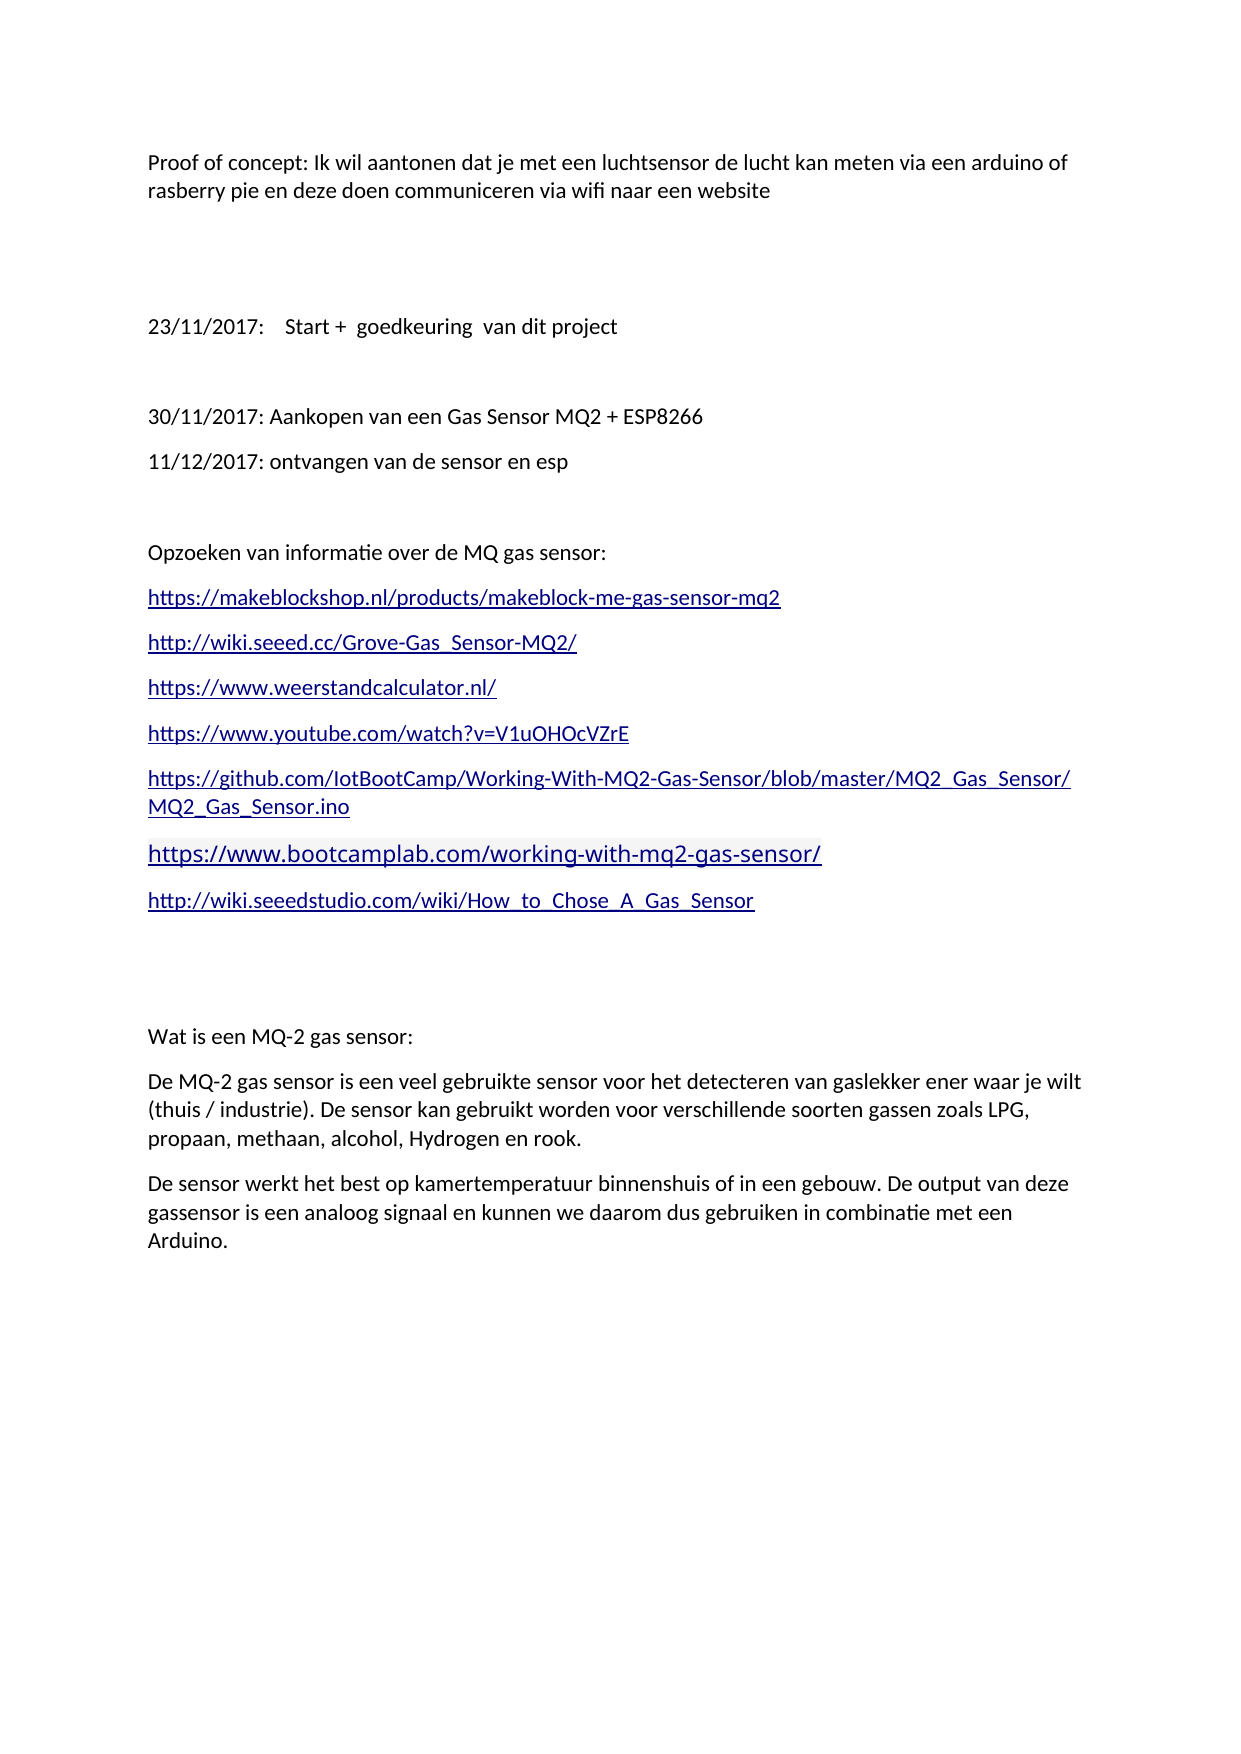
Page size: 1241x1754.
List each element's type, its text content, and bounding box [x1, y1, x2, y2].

text 23/11/2017: Start + goedkeuring van dit project [148, 312, 1093, 340]
text http://wiki.seeed.cc/Grove-Gas_Sensor-MQ2/ [148, 628, 1093, 656]
text https://github.com/IotBootCamp/Working-With-MQ2-Gas-Sensor/blob/master/MQ2_Gas_Sensor/MQ2_Gas_Sensor.ino [148, 764, 1093, 820]
text 11/12/2017: ontvangen van de sensor en esp [148, 447, 1093, 475]
text https://makeblockshop.nl/products/makeblock-me-gas-sensor-mq2 [148, 583, 1093, 611]
text Proof of concept: Ik wil aantonen dat je met een luchtsensor de lucht kan meten via een arduino of rasberry pie en deze doen communiceren via wifi naar een website [148, 148, 1093, 204]
text https://www.bootcamplab.com/working-with-mq2-gas-sensor/ [148, 838, 1093, 869]
text 30/11/2017: Aankopen van een Gas Sensor MQ2 + ESP8266 [148, 402, 1093, 430]
text Wat is een MQ-2 gas sensor: [148, 1022, 1093, 1050]
text De sensor werkt het best op kamertemperatuur binnenshuis of in een gebouw. De output van deze gassensor is een analoog signaal en kunnen we daarom dus gebruiken in combinatie met een Arduino. [148, 1169, 1093, 1254]
text https://www.weerstandcalculator.nl/ [148, 673, 1093, 701]
text Opzoeken van informatie over de MQ gas sensor: [148, 538, 1093, 566]
text https://www.youtube.com/watch?v=V1uOHOcVZrE [148, 719, 1093, 747]
text http://wiki.seeedstudio.com/wiki/How_to_Chose_A_Gas_Sensor [148, 886, 1093, 914]
text De MQ-2 gas sensor is een veel gebruikte sensor voor het detecteren van gaslekker ener waar je wilt (thuis / industrie). De sensor kan gebruikt worden voor verschillende soorten gassen zoals LPG, propaan, methaan, alcohol, Hydrogen en rook. [148, 1067, 1093, 1152]
